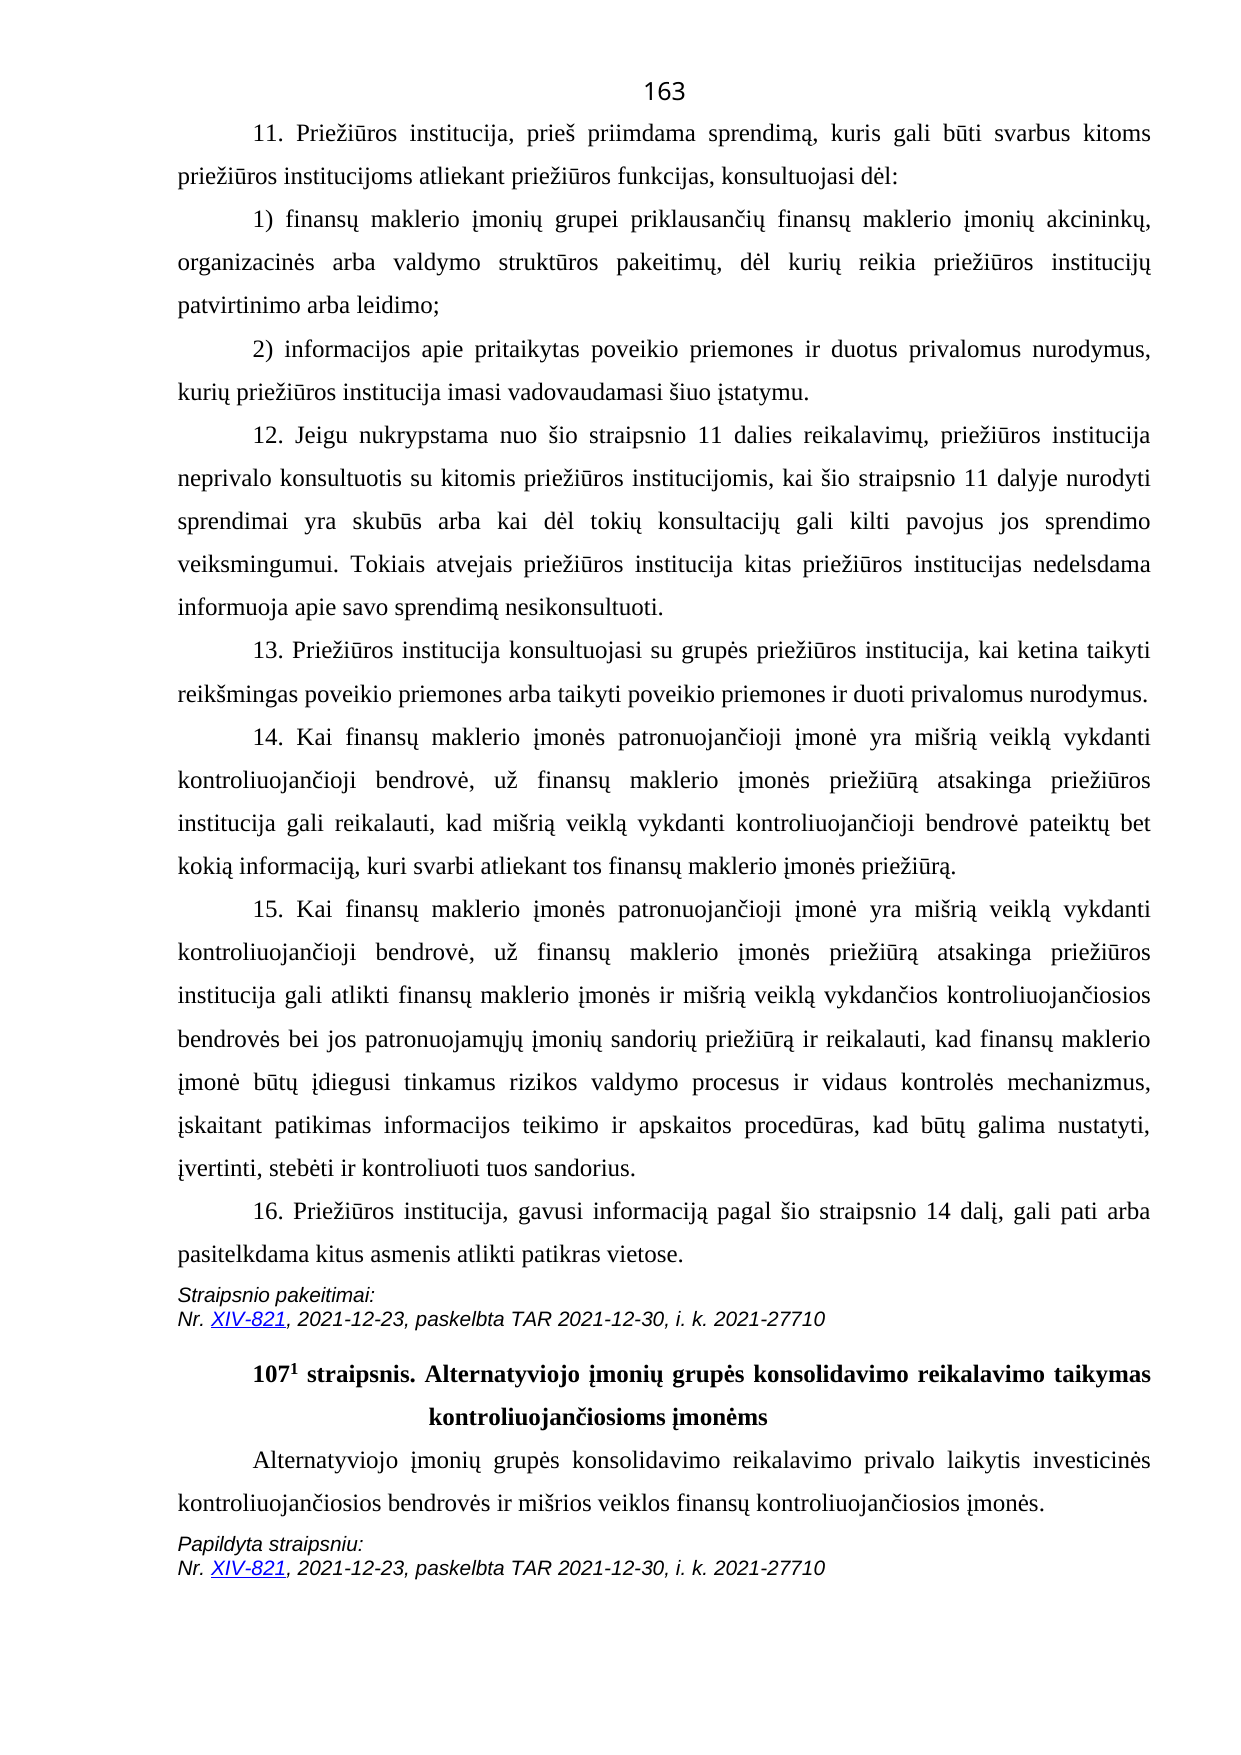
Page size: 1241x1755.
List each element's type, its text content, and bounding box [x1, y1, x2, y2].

text 16. Priežiūros institucija, gavusi informaciją pagal šio straipsnio 14 dalį, gali pati arba pasitelkdama kitus asmenis atlikti patikras vietose. [177, 1196, 1152, 1268]
text Papildyta straipsniu: [177, 1532, 1152, 1556]
text 13. Priežiūros institucija konsultuojasi su grupės priežiūros institucija, kai ketina taikyti reikšmingas poveikio priemones arba taikyti poveikio priemones ir duoti privalomus nurodymus. [177, 636, 1152, 707]
text 15. Kai finansų maklerio įmonės patronuojančioji įmonė yra mišrią veiklą vykdanti kontroliuojančioji bendrovė, už finansų maklerio įmonės priežiūrą atsakinga priežiūros institucija gali atlikti finansų maklerio įmonės ir mišrią veiklą vykdančios kontroliuojančiosios bendrovės bei jos patronuojamųjų įmonių sandorių priežiūrą ir reikalauti, kad finansų maklerio įmonė būtų įdiegusi tinkamus rizikos valdymo procesus ir vidaus kontrolės mechanizmus, įskaitant patikimas informacijos teikimo ir apskaitos procedūras, kad būtų galima nustatyti, įvertinti, stebėti ir kontroliuoti tuos sandorius. [177, 894, 1152, 1182]
text Alternatyviojo įmonių grupės konsolidavimo reikalavimo privalo laikytis investicinės kontroliuojančiosios bendrovės ir mišrios veiklos finansų kontroliuojančiosios įmonės. [177, 1445, 1152, 1517]
text 11. Priežiūros institucija, prieš priimdama sprendimą, kuris gali būti svarbus kitoms priežiūros institucijoms atliekant priežiūros funkcijas, konsultuojasi dėl: [177, 118, 1152, 190]
text 1) finansų maklerio įmonių grupei priklausančių finansų maklerio įmonių akcininkų, organizacinės arba valdymo struktūros pakeitimų, dėl kurių reikia priežiūros institucijų patvirtinimo arba leidimo; [177, 204, 1152, 319]
text Nr. XIV-821, 2021-12-23, paskelbta TAR 2021-12-30, i. k. 2021-27710 [177, 1306, 1152, 1330]
text 14. Kai finansų maklerio įmonės patronuojančioji įmonė yra mišrią veiklą vykdanti kontroliuojančioji bendrovė, už finansų maklerio įmonės priežiūrą atsakinga priežiūros institucija gali reikalauti, kad mišrią veiklą vykdanti kontroliuojančioji bendrovė pateiktų bet kokią informaciją, kuri svarbi atliekant tos finansų maklerio įmonės priežiūrą. [177, 722, 1152, 880]
text 1071 straipsnis. Alternatyviojo įmonių grupės konsolidavimo reikalavimo taikymas kontroliuojančiosioms įmonėms [252, 1359, 1152, 1431]
text 2) informacijos apie pritaikytas poveikio priemones ir duotus privalomus nurodymus, kurių priežiūros institucija imasi vadovaudamasi šiuo įstatymu. [177, 334, 1152, 406]
text Nr. XIV-821, 2021-12-23, paskelbta TAR 2021-12-30, i. k. 2021-27710 [177, 1556, 1152, 1579]
text Straipsnio pakeitimai: [177, 1282, 1152, 1306]
text 12. Jeigu nukrypstama nuo šio straipsnio 11 dalies reikalavimų, priežiūros institucija neprivalo konsultuotis su kitomis priežiūros institucijomis, kai šio straipsnio 11 dalyje nurodyti sprendimai yra skubūs arba kai dėl tokių konsultacijų gali kilti pavojus jos sprendimo veiksmingumui. Tokiais atvejais priežiūros institucija kitas priežiūros institucijas nedelsdama informuoja apie savo sprendimą nesikonsultuoti. [177, 420, 1152, 621]
